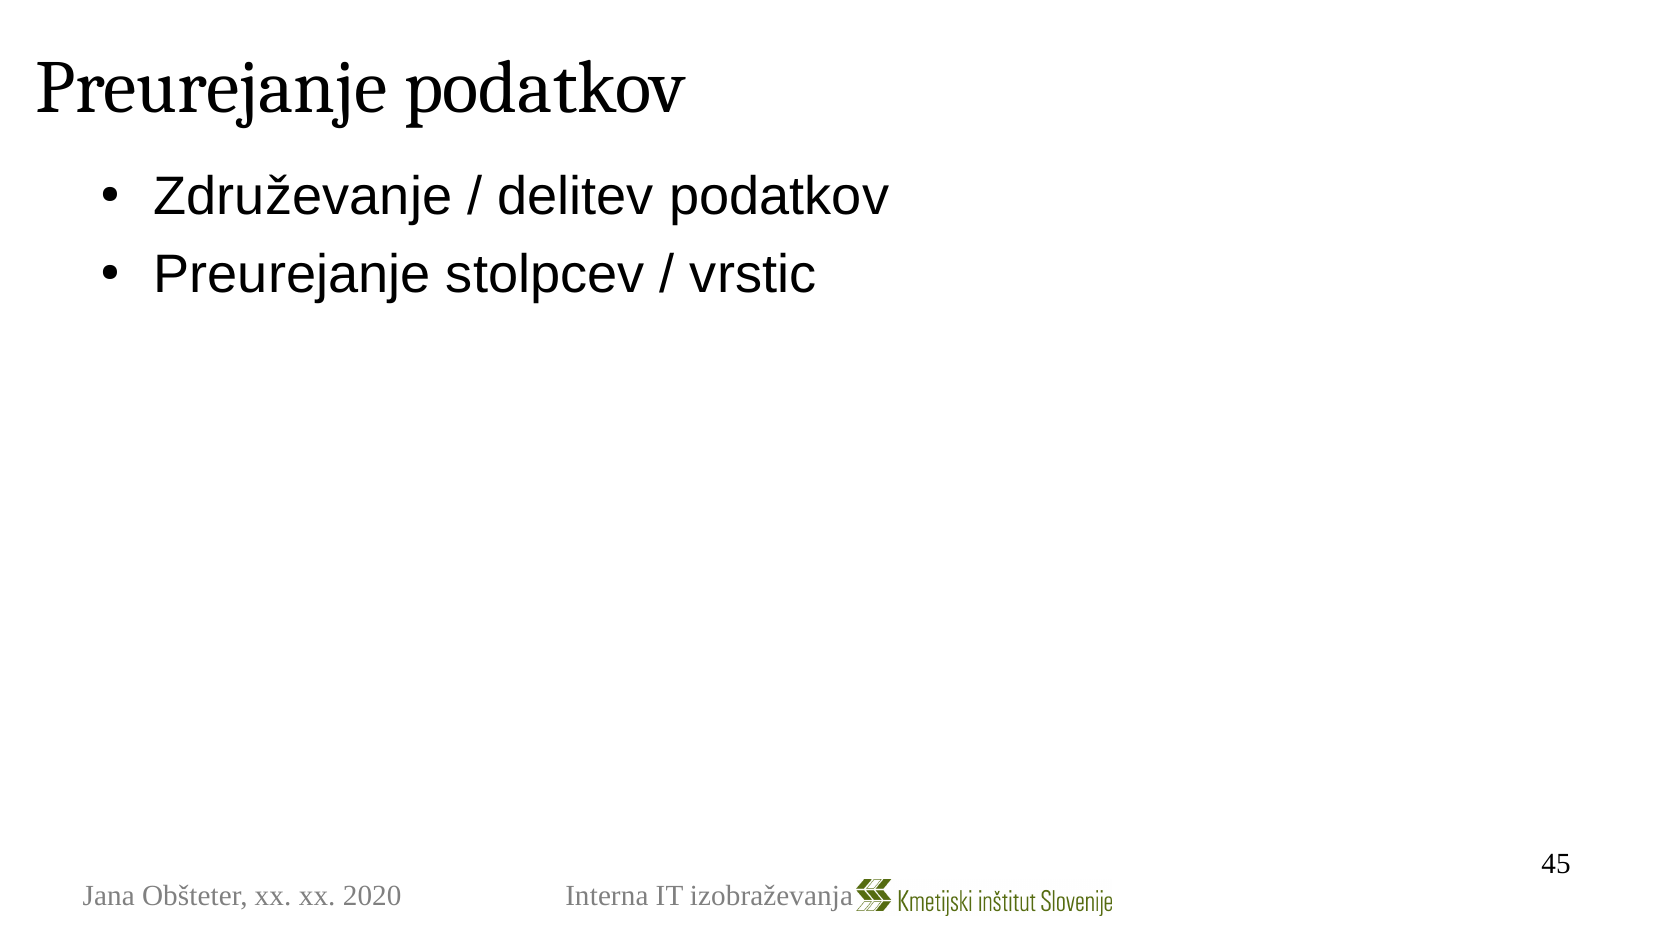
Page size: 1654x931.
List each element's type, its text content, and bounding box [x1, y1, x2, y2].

picture [856, 879, 1112, 916]
title Preurejanje podatkov [35, 21, 1524, 154]
list Združevanje / delitev podatkov Preurejanje stolpcev / vrstic [82, 165, 1642, 827]
